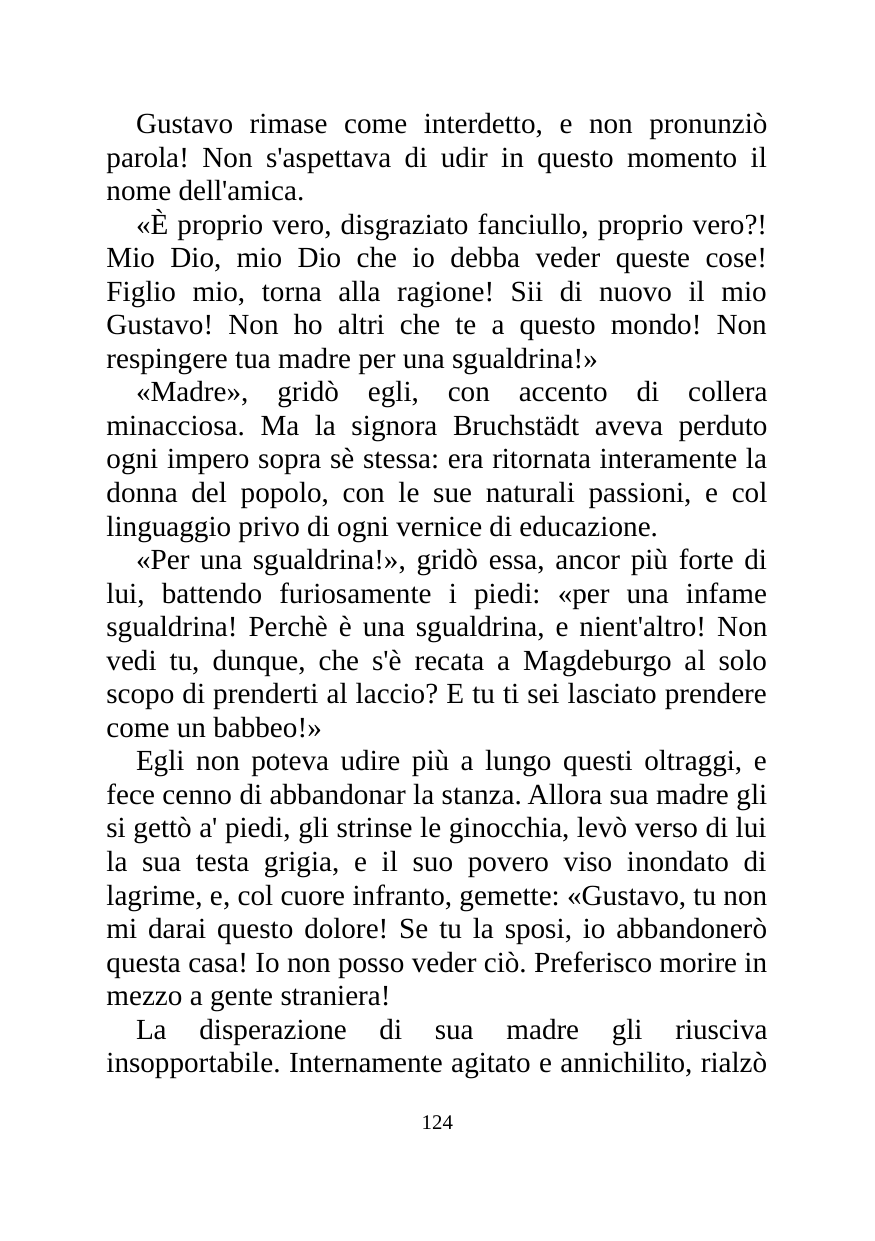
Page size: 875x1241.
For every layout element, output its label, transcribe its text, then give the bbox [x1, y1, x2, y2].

text Gustavo rimase come interdetto, e non pronunziò parola! Non s'aspettava di udir in questo momento il nome dell'amica. [106, 106, 768, 207]
text Egli non poteva udire più a lungo questi oltraggi, e fece cenno di abbandonar la stanza. Allora sua madre gli si gettò a' piedi, gli strinse le ginocchia, levò verso di lui la sua testa grigia, e il suo povero viso inondato di lagrime, e, col cuore infranto, gemette: «Gustavo, tu non mi darai questo dolore! Se tu la sposi, io abbandonerò questa casa! Io non posso veder ciò. Preferisco morire in mezzo a gente straniera! [106, 743, 768, 1012]
text «È proprio vero, disgraziato fanciullo, proprio vero?! Mio Dio, mio Dio che io debba veder queste cose! Figlio mio, torna alla ragione! Sii di nuovo il mio Gustavo! Non ho altri che te a questo mondo! Non respingere tua madre per una sgualdrina!» [106, 207, 768, 374]
text «Per una sgualdrina!», gridò essa, ancor più forte di lui, battendo furiosamente i piedi: «per una infame sgualdrina! Perchè è una sgualdrina, e nient'altro! Non vedi tu, dunque, che s'è recata a Magdeburgo al solo scopo di prenderti al laccio? E tu ti sei lasciato prendere come un babbeo!» [106, 542, 768, 743]
text «Madre», gridò egli, con accento di collera minacciosa. Ma la signora Bruchstädt aveva perduto ogni impero sopra sè stessa: era ritornata interamente la donna del popolo, con le sue naturali passioni, e col linguaggio privo di ogni vernice di educazione. [106, 374, 768, 542]
text La disperazione di sua madre gli riusciva insopportabile. Internamente agitato e annichilito, rialzò [106, 1012, 768, 1079]
